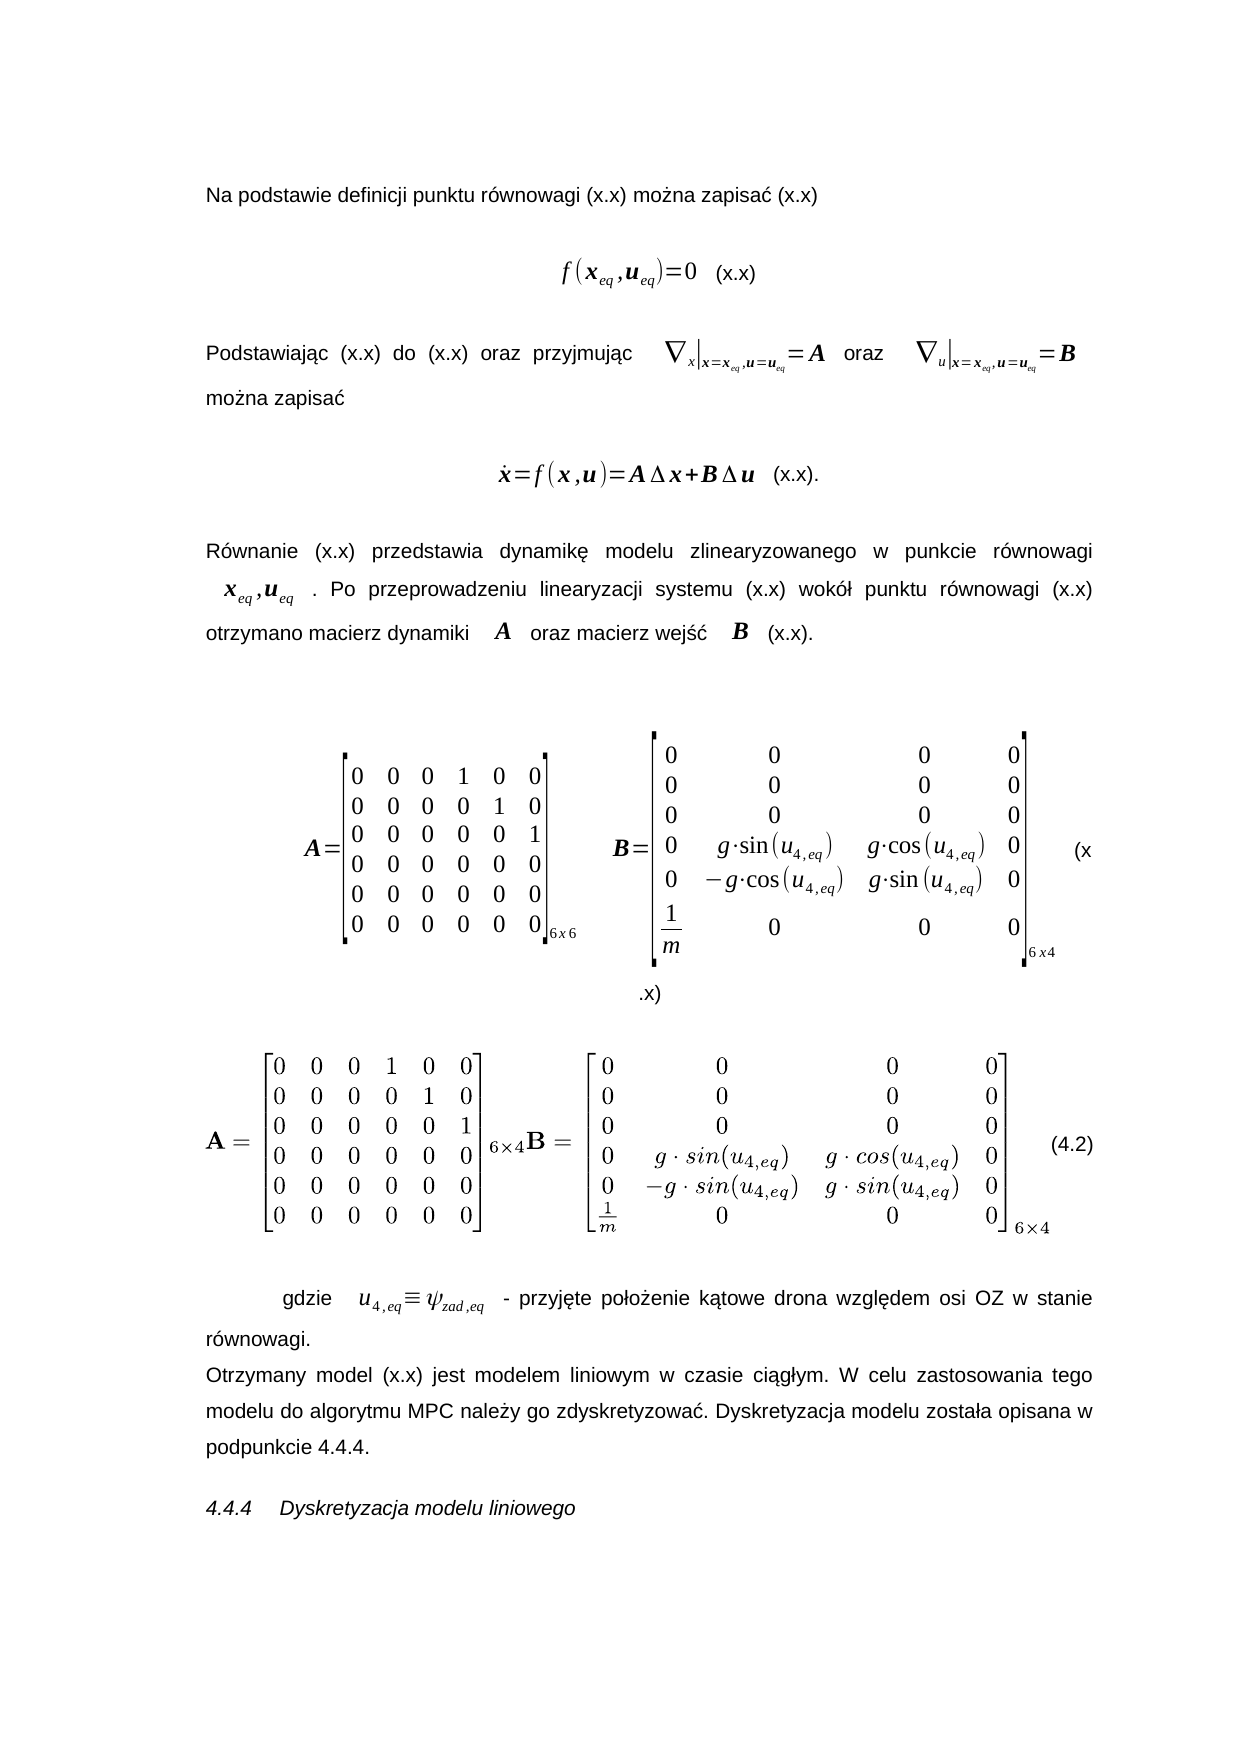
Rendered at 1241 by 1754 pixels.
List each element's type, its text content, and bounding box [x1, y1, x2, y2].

text (x.x) [206, 256, 1093, 288]
text Równanie (x.x) przedstawia dynamikę modelu zlinearyzowanego w punkcie równowagi . Po przeprowadzeniu linearyzacji systemu (x.x) wokół punktu równowagi (x.x) otrzymano macierz dynamiki oraz macierz wejść (x.x). [206, 539, 1093, 646]
text (4.2) [206, 1017, 1093, 1234]
text (x.x) [206, 731, 1093, 1005]
text Podstawiając (x.x) do (x.x) oraz przyjmując oraz można zapisać [206, 338, 1093, 410]
text (x.x). [206, 459, 1093, 489]
text Otrzymany model (x.x) jest modelem liniowym w czasie ciągłym. W celu zastosowania tego modelu do algorytmu MPC należy go zdyskretyzować. Dyskretyzacja modelu została opisana w podpunkcie 4.4.4. [206, 1363, 1093, 1458]
subtitle Dyskretyzacja modelu liniowego [206, 1495, 1093, 1519]
text Na podstawie definicji punktu równowagi (x.x) można zapisać (x.x) [206, 183, 1093, 207]
text gdzie - przyjęte położenie kątowe drona względem osi OZ w stanie równowagi. [206, 1283, 1093, 1351]
